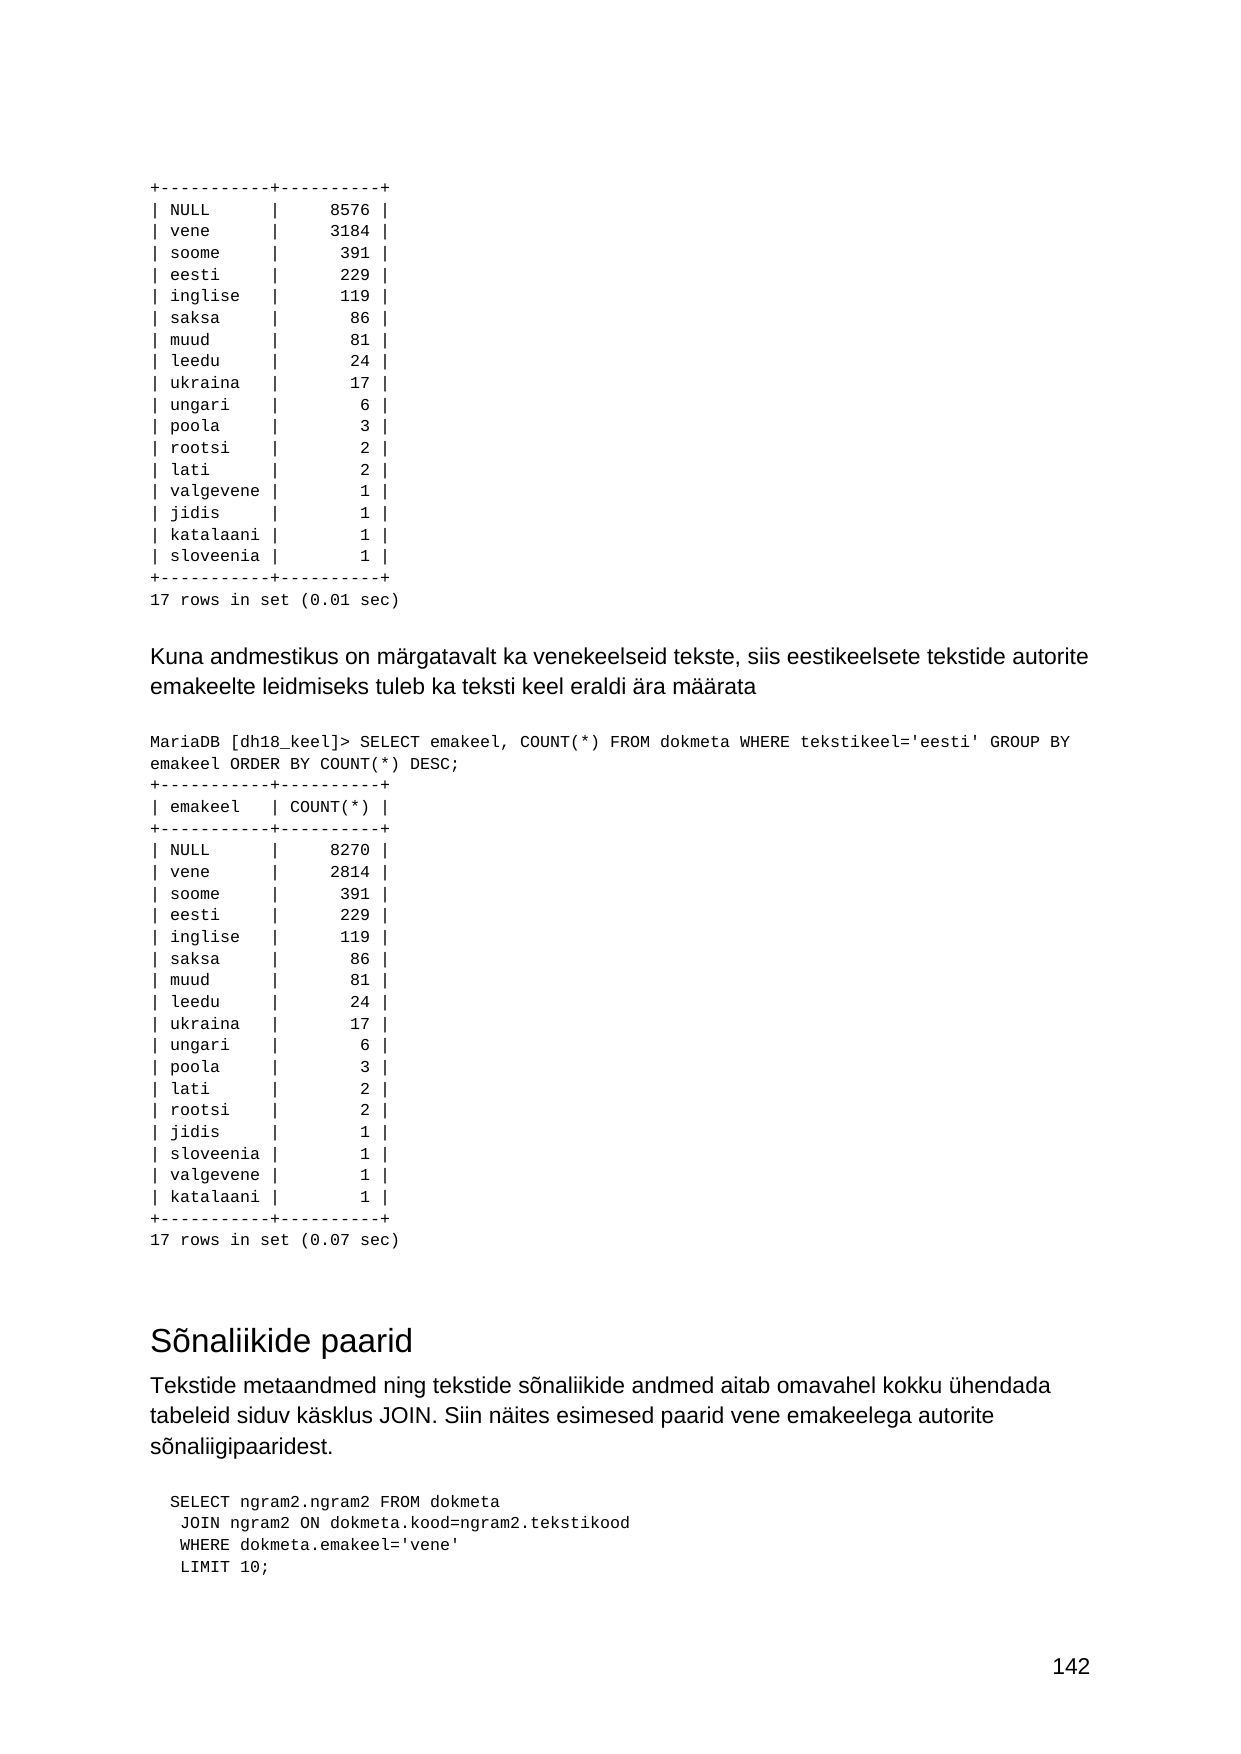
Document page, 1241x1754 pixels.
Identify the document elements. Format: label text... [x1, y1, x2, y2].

text | rootsi | 2 | [150, 439, 1090, 458]
text +-----------+----------+ [150, 569, 1090, 588]
text | katalaani | 1 | [150, 526, 1090, 545]
text Tekstide metaandmed ning tekstide sõnaliikide andmed aitab omavahel kokku ühendada tabeleid siduv käsklus JOIN. Siin näites esimesed paarid vene emakeelega autorite sõnaliigipaaridest. [150, 1372, 1090, 1459]
text | sloveenia | 1 | [150, 1145, 1090, 1164]
text +-----------+----------+ [150, 179, 1090, 198]
text | rootsi | 2 | [150, 1102, 1090, 1121]
text LIMIT 10; [150, 1558, 1090, 1577]
text +-----------+----------+ [150, 1210, 1090, 1229]
text SELECT ngram2.ngram2 FROM dokmeta [150, 1493, 1090, 1512]
text | saksa | 86 | [150, 950, 1090, 969]
text +-----------+----------+ [150, 777, 1090, 796]
text | muud | 81 | [150, 972, 1090, 991]
text | vene | 3184 | [150, 223, 1090, 242]
text | leedu | 24 | [150, 353, 1090, 372]
text | leedu | 24 | [150, 994, 1090, 1012]
text | jidis | 1 | [150, 1124, 1090, 1142]
text | eesti | 229 | [150, 266, 1090, 285]
text | valgevene | 1 | [150, 483, 1090, 502]
text JOIN ngram2 ON dokmeta.kood=ngram2.tekstikood [150, 1515, 1090, 1534]
text 17 rows in set (0.07 sec) [150, 1232, 1090, 1251]
text | soome | 391 | [150, 244, 1090, 263]
text | poola | 3 | [150, 1059, 1090, 1077]
text | poola | 3 | [150, 418, 1090, 437]
text | lati | 2 | [150, 461, 1090, 480]
text | vene | 2814 | [150, 864, 1090, 882]
text | NULL | 8576 | [150, 201, 1090, 220]
text | ukraina | 17 | [150, 1015, 1090, 1034]
text | eesti | 229 | [150, 907, 1090, 926]
text +-----------+----------+ [150, 820, 1090, 839]
text | NULL | 8270 | [150, 842, 1090, 861]
text | ungari | 6 | [150, 396, 1090, 415]
text | valgevene | 1 | [150, 1167, 1090, 1186]
text MariaDB [dh18_keel]> SELECT emakeel, COUNT(*) FROM dokmeta WHERE tekstikeel='eesti' GROUP BY emakeel ORDER BY COUNT(*) DESC; [150, 734, 1090, 774]
text | emakeel | COUNT(*) | [150, 799, 1090, 817]
text | lati | 2 | [150, 1080, 1090, 1099]
text | saksa | 86 | [150, 309, 1090, 328]
text | ukraina | 17 | [150, 374, 1090, 393]
text | jidis | 1 | [150, 504, 1090, 523]
text Kuna andmestikus on märgatavalt ka venekeelseid tekste, siis eestikeelsete tekstide autorite emakeelte leidmiseks tuleb ka teksti keel eraldi ära määrata [150, 643, 1090, 699]
text | sloveenia | 1 | [150, 548, 1090, 567]
text | ungari | 6 | [150, 1037, 1090, 1056]
text WHERE dokmeta.emakeel='vene' [150, 1536, 1090, 1555]
text | inglise | 119 | [150, 929, 1090, 947]
subtitle Sõnaliikide paarid [150, 1321, 1090, 1360]
text | soome | 391 | [150, 885, 1090, 904]
text | inglise | 119 | [150, 288, 1090, 307]
text 17 rows in set (0.01 sec) [150, 591, 1090, 610]
text | katalaani | 1 | [150, 1189, 1090, 1207]
text | muud | 81 | [150, 331, 1090, 350]
